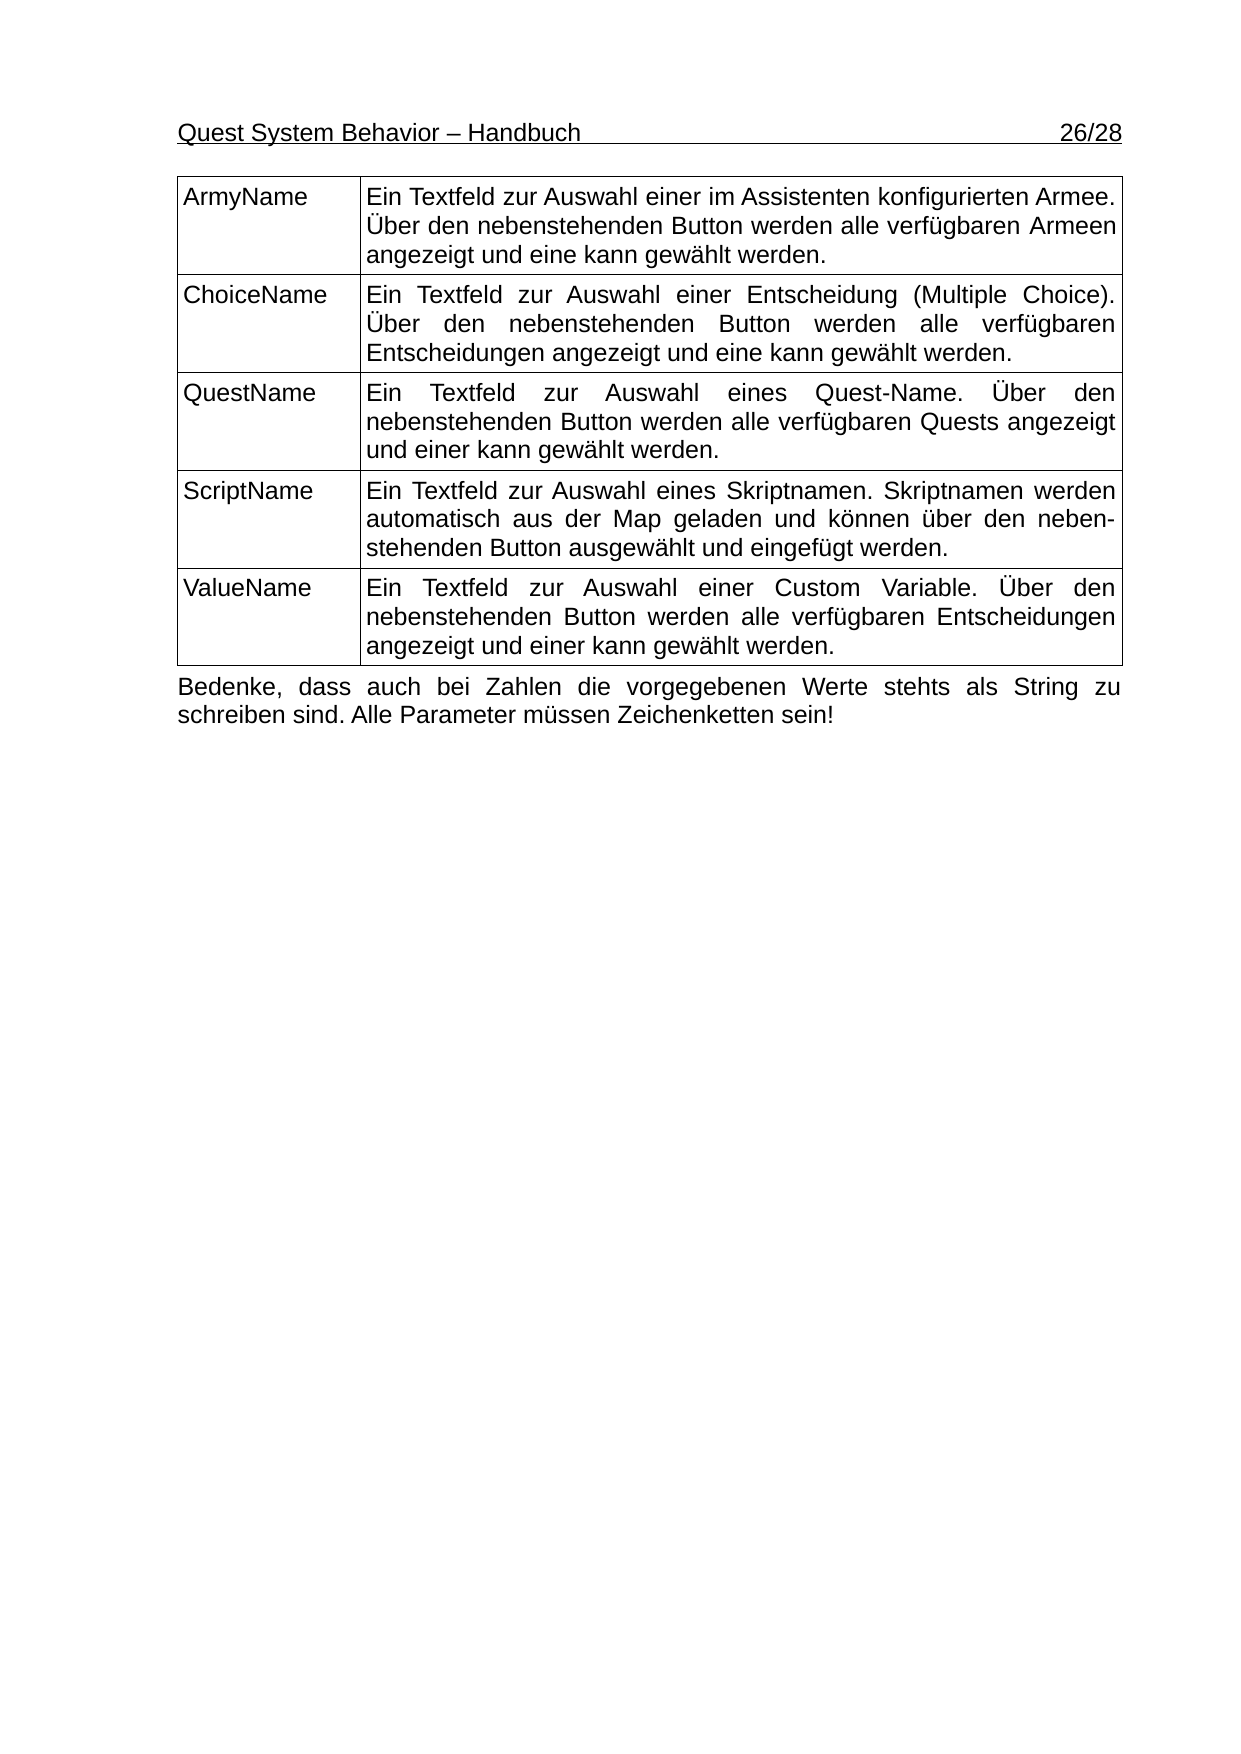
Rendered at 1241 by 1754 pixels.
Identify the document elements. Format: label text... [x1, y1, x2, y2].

table_cell ValueName [178, 569, 360, 665]
table_cell Ein Textfeld zur Auswahl einer Custom Variable. Über den nebenstehenden Button werden alle verfügbaren Entscheidungen angezeigt und einer kann gewählt werden. [361, 569, 1122, 665]
table_cell Ein Textfeld zur Auswahl eines Quest-Name. Über den nebenstehenden Button werden alle verfügbaren Quests angezeigt und einer kann gewählt werden. [361, 373, 1122, 470]
table_cell Ein Textfeld zur Auswahl einer Entscheidung (Multiple Choice). Über den nebenstehenden Button werden alle verfügbaren Entscheidungen angezeigt und eine kann gewählt werden. [361, 275, 1122, 372]
table_cell ArmyName [178, 177, 360, 274]
text Bedenke, dass auch bei Zahlen die vorgegebenen Werte stehts als String zu schreiben sind. Alle Parameter müssen Zeichenketten sein! [177, 671, 1122, 729]
table_cell QuestName [178, 373, 360, 470]
table_cell Ein Textfeld zur Auswahl einer im Assistenten konfigurierten Armee. Über den nebenstehenden Button werden alle verfügbaren Armeen angezeigt und eine kann gewählt werden. [361, 177, 1122, 274]
table_cell ChoiceName [178, 275, 360, 372]
table_cell Ein Textfeld zur Auswahl eines Skriptnamen. Skriptnamen werden automatisch aus der Map geladen und können über den neben-stehenden Button ausgewählt und eingefügt werden. [361, 471, 1122, 568]
table_cell ScriptName [178, 471, 360, 568]
